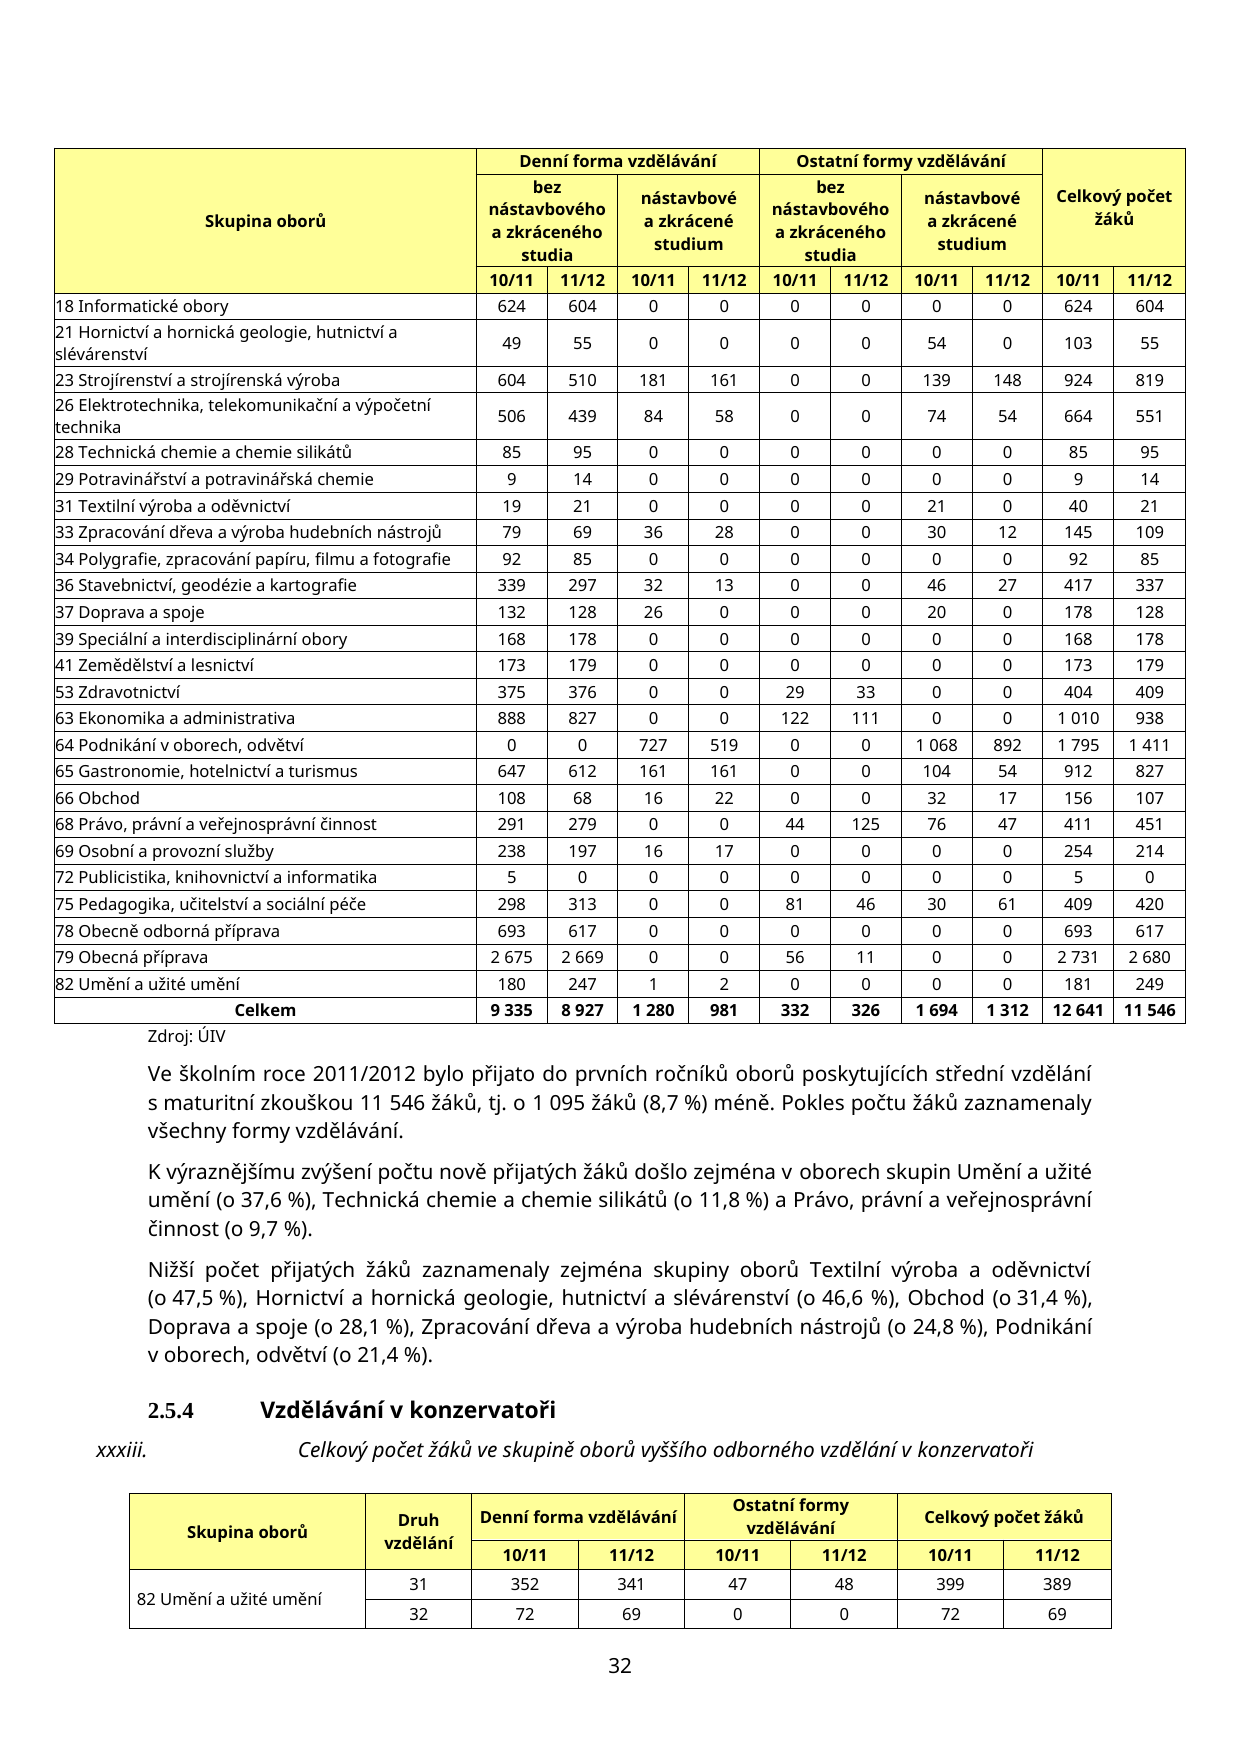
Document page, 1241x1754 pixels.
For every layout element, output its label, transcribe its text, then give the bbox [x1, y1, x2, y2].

table_cell 0 [760, 320, 830, 366]
table_cell 411 [1043, 812, 1113, 837]
table_cell 0 [902, 865, 972, 890]
table_cell 417 [1043, 573, 1113, 598]
table_cell 0 [618, 812, 688, 837]
table_header Druh vzdělání [366, 1494, 471, 1569]
table_cell 1 [618, 971, 688, 997]
table_header Denní forma vzdělávání [472, 1494, 684, 1539]
table_cell 10/11 [685, 1541, 790, 1569]
table_cell 404 [1043, 679, 1113, 704]
table_cell 2 675 [477, 945, 547, 970]
table_cell 108 [477, 785, 547, 811]
table_cell 0 [689, 320, 759, 366]
table_cell 104 [902, 759, 972, 784]
table_cell 72 [898, 1600, 1003, 1628]
table_cell 0 [689, 945, 759, 970]
table_cell 214 [1114, 838, 1185, 864]
table_cell 85 [477, 440, 547, 465]
table_cell Celkem [55, 998, 476, 1023]
text Nižší počet přijatých žáků zaznamenaly zejména skupiny oborů Textilní výroba a oděvnictví (o 47,5 %), Hornictví a hornická geologie, hutnictví a slévárenství (o 46,6 %), Obchod (o 31,4 %), Doprava a spoje (o 28,1 %), Zpracování dřeva a výroba hudebních nástrojů (o 24,8 %), Podnikání v oborech, odvětví (o 21,4 %). [148, 1255, 1092, 1369]
table_cell 156 [1043, 785, 1113, 811]
table_cell 510 [548, 367, 617, 392]
table_cell 0 [973, 838, 1042, 864]
table_cell 0 [831, 626, 901, 651]
table_cell 21 [902, 493, 972, 518]
table_cell 197 [548, 838, 617, 864]
table_cell 612 [548, 759, 617, 784]
table_cell 0 [902, 466, 972, 492]
table_header Ostatní formy vzdělávání [685, 1494, 897, 1539]
table_cell 298 [477, 891, 547, 917]
table_cell 0 [973, 320, 1042, 366]
table_cell 0 [831, 599, 901, 625]
table_cell 65 Gastronomie, hotelnictví a turismus [55, 759, 476, 784]
table_cell 0 [760, 393, 830, 439]
table_cell 0 [973, 679, 1042, 704]
table_cell 0 [831, 759, 901, 784]
table_cell 132 [477, 599, 547, 625]
table_cell 551 [1114, 393, 1185, 439]
table_cell 95 [548, 440, 617, 465]
table_cell 40 [1043, 493, 1113, 518]
table_cell 0 [618, 320, 688, 366]
table_header Celkový počet žáků [898, 1494, 1111, 1539]
table_cell 76 [902, 812, 972, 837]
table_header Ostatní formy vzdělávání [760, 149, 1042, 174]
table_cell 10/11 [902, 267, 972, 293]
table_cell 0 [689, 679, 759, 704]
table_cell 37 Doprava a spoje [55, 599, 476, 625]
table_cell 109 [1114, 520, 1185, 545]
table_cell 0 [760, 759, 830, 784]
table_cell 0 [760, 918, 830, 943]
table_cell bez nástavbového a zkráceného studia [760, 175, 901, 266]
table_cell 409 [1043, 891, 1113, 917]
table_cell 13 [689, 573, 759, 598]
table_cell 0 [902, 546, 972, 572]
table_cell 1 068 [902, 732, 972, 757]
table_cell 0 [760, 785, 830, 811]
table_cell 0 [973, 440, 1042, 465]
table_cell 11/12 [791, 1541, 897, 1569]
table_cell 10/11 [760, 267, 830, 293]
table_cell 0 [902, 918, 972, 943]
table_cell 181 [1043, 971, 1113, 997]
table_cell 0 [973, 945, 1042, 970]
table_cell 617 [1114, 918, 1185, 943]
table_cell 339 [477, 573, 547, 598]
table_cell 0 [973, 865, 1042, 890]
table_cell 0 [902, 705, 972, 731]
table_cell 0 [618, 652, 688, 678]
table_cell 604 [1114, 294, 1185, 319]
table_cell 0 [689, 652, 759, 678]
table_cell 0 [831, 440, 901, 465]
table_cell 1 010 [1043, 705, 1113, 731]
table_cell 0 [973, 626, 1042, 651]
table_cell 0 [689, 705, 759, 731]
table_cell 72 Publicistika, knihovnictví a informatika [55, 865, 476, 890]
table_cell 0 [973, 652, 1042, 678]
table_cell 68 Právo, právní a veřejnosprávní činnost [55, 812, 476, 837]
table_cell 85 [1043, 440, 1113, 465]
table_cell 17 [973, 785, 1042, 811]
table_cell 145 [1043, 520, 1113, 545]
table_cell 924 [1043, 367, 1113, 392]
table_cell 16 [618, 838, 688, 864]
table_cell 0 [831, 367, 901, 392]
table_cell 0 [689, 599, 759, 625]
table_cell 12 641 [1043, 998, 1113, 1023]
table_cell 56 [760, 945, 830, 970]
table_cell 111 [831, 705, 901, 731]
table_cell 0 [689, 294, 759, 319]
table_cell 0 [760, 440, 830, 465]
table_cell 9 [1043, 466, 1113, 492]
table_cell 0 [618, 466, 688, 492]
table_cell 161 [689, 759, 759, 784]
table_cell 0 [902, 652, 972, 678]
table_cell 61 [973, 891, 1042, 917]
table_cell 125 [831, 812, 901, 837]
table_cell 5 [1043, 865, 1113, 890]
table_cell 30 [902, 520, 972, 545]
table_cell 75 Pedagogika, učitelství a sociální péče [55, 891, 476, 917]
table_cell 64 Podnikání v oborech, odvětví [55, 732, 476, 757]
table_cell 11/12 [579, 1541, 684, 1569]
table_cell 0 [973, 705, 1042, 731]
table_cell 912 [1043, 759, 1113, 784]
table_cell 54 [902, 320, 972, 366]
list Celkový počet žáků ve skupině oborů vyššího odborného vzdělání v konzervatoři [148, 1435, 1092, 1464]
table_cell 297 [548, 573, 617, 598]
table_cell 0 [618, 865, 688, 890]
table_cell 0 [689, 546, 759, 572]
table_cell 29 Potravinářství a potravinářská chemie [55, 466, 476, 492]
table_cell 168 [1043, 626, 1113, 651]
table_cell 74 [902, 393, 972, 439]
table_cell 981 [689, 998, 759, 1023]
table_cell 58 [689, 393, 759, 439]
table_cell 0 [618, 493, 688, 518]
table_cell 21 [1114, 493, 1185, 518]
table_cell 11/12 [831, 267, 901, 293]
table_cell 819 [1114, 367, 1185, 392]
table_cell bez nástavbového a zkráceného studia [477, 175, 617, 266]
table_cell 11/12 [973, 267, 1042, 293]
table_cell 313 [548, 891, 617, 917]
table_cell 376 [548, 679, 617, 704]
table_cell 326 [831, 998, 901, 1023]
table_cell 0 [760, 546, 830, 572]
table_cell 26 [618, 599, 688, 625]
table_cell 727 [618, 732, 688, 757]
table_header Denní forma vzdělávání [477, 149, 759, 174]
table_cell 0 [831, 652, 901, 678]
table_cell 1 280 [618, 998, 688, 1023]
table_cell 28 Technická chemie a chemie silikátů [55, 440, 476, 465]
table_cell 53 Zdravotnictví [55, 679, 476, 704]
table_cell 604 [477, 367, 547, 392]
table_cell 68 [548, 785, 617, 811]
table_cell 33 Zpracování dřeva a výroba hudebních nástrojů [55, 520, 476, 545]
table_cell 0 [973, 493, 1042, 518]
table_cell 0 [548, 732, 617, 757]
table_cell 173 [477, 652, 547, 678]
table_cell 0 [831, 520, 901, 545]
table_cell 0 [689, 812, 759, 837]
table_cell 34 Polygrafie, zpracování papíru, filmu a fotografie [55, 546, 476, 572]
table_cell 0 [831, 573, 901, 598]
table_cell 69 [579, 1600, 684, 1628]
table_cell 10/11 [472, 1541, 578, 1569]
table_cell 409 [1114, 679, 1185, 704]
table_cell 0 [831, 785, 901, 811]
table_cell 375 [477, 679, 547, 704]
table_cell 2 [689, 971, 759, 997]
table_cell 168 [477, 626, 547, 651]
table_cell 48 [791, 1570, 897, 1599]
table_cell 11/12 [689, 267, 759, 293]
table_cell 95 [1114, 440, 1185, 465]
table_cell 0 [618, 918, 688, 943]
table_cell 0 [689, 918, 759, 943]
table_cell 84 [618, 393, 688, 439]
table_cell 0 [973, 599, 1042, 625]
table_cell 0 [760, 493, 830, 518]
table_cell 1 411 [1114, 732, 1185, 757]
table_cell 18 Informatické obory [55, 294, 476, 319]
table_cell 0 [831, 971, 901, 997]
table_cell 82 Umění a užité umění [55, 971, 476, 997]
table_cell 0 [760, 971, 830, 997]
table_cell 41 Zemědělství a lesnictví [55, 652, 476, 678]
table_cell 0 [689, 891, 759, 917]
table_cell 85 [548, 546, 617, 572]
table_cell 11 546 [1114, 998, 1185, 1023]
table_cell 14 [548, 466, 617, 492]
table_cell 11 [831, 945, 901, 970]
table_cell 47 [685, 1570, 790, 1599]
table_cell 0 [685, 1600, 790, 1628]
table_cell 0 [1114, 865, 1185, 890]
table_cell 0 [902, 626, 972, 651]
table_cell 279 [548, 812, 617, 837]
table_cell 103 [1043, 320, 1113, 366]
table_cell 0 [760, 865, 830, 890]
table_cell 0 [831, 493, 901, 518]
table_cell 11/12 [1114, 267, 1185, 293]
table_cell 0 [689, 865, 759, 890]
table_cell 0 [760, 367, 830, 392]
table_cell 54 [973, 393, 1042, 439]
table_cell 55 [548, 320, 617, 366]
table_cell 399 [898, 1570, 1003, 1599]
table_cell 31 [366, 1570, 471, 1599]
table_cell 0 [760, 294, 830, 319]
table_cell 0 [831, 466, 901, 492]
table_cell 0 [831, 320, 901, 366]
table_cell 128 [548, 599, 617, 625]
table_cell 39 Speciální a interdisciplinární obory [55, 626, 476, 651]
table_cell 92 [1043, 546, 1113, 572]
table_cell 0 [760, 573, 830, 598]
table_cell 254 [1043, 838, 1113, 864]
table_cell 0 [902, 294, 972, 319]
table_cell 2 731 [1043, 945, 1113, 970]
table_cell 0 [618, 891, 688, 917]
table_cell 32 [618, 573, 688, 598]
table_cell 178 [1114, 626, 1185, 651]
table_cell 0 [689, 466, 759, 492]
table_cell 69 [1004, 1600, 1111, 1628]
table_cell 0 [973, 466, 1042, 492]
table_cell 0 [902, 679, 972, 704]
table_cell 32 [366, 1600, 471, 1628]
table_cell 506 [477, 393, 547, 439]
table_cell 79 [477, 520, 547, 545]
table_cell nástavbové a zkrácené studium [618, 175, 759, 266]
table_cell 10/11 [618, 267, 688, 293]
table_cell 66 Obchod [55, 785, 476, 811]
table_cell 32 [902, 785, 972, 811]
table_cell 0 [831, 918, 901, 943]
table_header Skupina oborů [55, 149, 476, 293]
text K výraznějšímu zvýšení počtu nově přijatých žáků došlo zejména v oborech skupin Umění a užité umění (o 37,6 %), Technická chemie a chemie silikátů (o 11,8 %) a Právo, právní a veřejnosprávní činnost (o 9,7 %). [148, 1157, 1092, 1242]
table_cell 122 [760, 705, 830, 731]
table_cell 46 [902, 573, 972, 598]
table_cell 55 [1114, 320, 1185, 366]
table_cell 420 [1114, 891, 1185, 917]
table_cell 389 [1004, 1570, 1111, 1599]
table_cell 46 [831, 891, 901, 917]
table_cell 0 [618, 440, 688, 465]
table_cell 22 [689, 785, 759, 811]
table_cell 69 Osobní a provozní služby [55, 838, 476, 864]
table_cell 337 [1114, 573, 1185, 598]
table_cell 247 [548, 971, 617, 997]
table_cell 10/11 [477, 267, 547, 293]
table_cell 82 Umění a užité umění [130, 1570, 365, 1628]
text Ve školním roce 2011/2012 bylo přijato do prvních ročníků oborů poskytujících střední vzdělání s maturitní zkouškou 11 546 žáků, tj. o 1 095 žáků (8,7 %) méně. Pokles počtu žáků zaznamenaly všechny formy vzdělávání. [148, 1059, 1092, 1145]
table_cell 0 [689, 440, 759, 465]
table_cell 0 [618, 705, 688, 731]
table_cell 85 [1114, 546, 1185, 572]
table_cell 617 [548, 918, 617, 943]
table_cell 0 [831, 294, 901, 319]
table_cell 21 [548, 493, 617, 518]
table_cell 664 [1043, 393, 1113, 439]
table_cell 79 Obecná příprava [55, 945, 476, 970]
table_cell 892 [973, 732, 1042, 757]
table_cell 33 [831, 679, 901, 704]
table_cell 624 [1043, 294, 1113, 319]
table_cell 0 [477, 732, 547, 757]
table_cell 30 [902, 891, 972, 917]
table_cell 238 [477, 838, 547, 864]
table_cell 72 [472, 1600, 578, 1628]
table_cell 173 [1043, 652, 1113, 678]
table_cell 10/11 [1043, 267, 1113, 293]
table_cell 19 [477, 493, 547, 518]
table_cell 0 [973, 918, 1042, 943]
table_cell 78 Obecně odborná příprava [55, 918, 476, 943]
table_cell 0 [760, 626, 830, 651]
table_cell 0 [760, 599, 830, 625]
subtitle Vzdělávání v konzervatoři [148, 1394, 1092, 1425]
table_cell 26 Elektrotechnika, telekomunikační a výpočetní technika [55, 393, 476, 439]
table_cell 693 [477, 918, 547, 943]
table_cell 81 [760, 891, 830, 917]
table_header Celkový počet žáků [1043, 149, 1185, 266]
table_cell 27 [973, 573, 1042, 598]
table_cell 0 [760, 838, 830, 864]
table_cell 14 [1114, 466, 1185, 492]
table_cell 439 [548, 393, 617, 439]
table_cell 0 [760, 466, 830, 492]
table_cell 451 [1114, 812, 1185, 837]
table_cell 180 [477, 971, 547, 997]
table_cell 291 [477, 812, 547, 837]
table_cell 827 [548, 705, 617, 731]
table_cell 0 [760, 732, 830, 757]
table_cell 352 [472, 1570, 578, 1599]
table_cell 107 [1114, 785, 1185, 811]
table_cell 36 Stavebnictví, geodézie a kartografie [55, 573, 476, 598]
table_cell 23 Strojírenství a strojírenská výroba [55, 367, 476, 392]
table_cell 0 [831, 546, 901, 572]
table_cell 693 [1043, 918, 1113, 943]
table_cell 0 [973, 971, 1042, 997]
table_cell 49 [477, 320, 547, 366]
text Zdroj: ÚIV [148, 1024, 1092, 1047]
table_cell 20 [902, 599, 972, 625]
table_cell 1 694 [902, 998, 972, 1023]
table_cell 28 [689, 520, 759, 545]
table_cell 0 [902, 838, 972, 864]
table_cell 36 [618, 520, 688, 545]
table_cell 0 [973, 294, 1042, 319]
table_cell 0 [689, 493, 759, 518]
table_cell 1 312 [973, 998, 1042, 1023]
table_cell 0 [618, 546, 688, 572]
table_cell 63 Ekonomika a administrativa [55, 705, 476, 731]
table_cell 148 [973, 367, 1042, 392]
table_cell 624 [477, 294, 547, 319]
table_cell 0 [760, 652, 830, 678]
table_cell 332 [760, 998, 830, 1023]
table_cell 0 [902, 945, 972, 970]
table_cell 0 [548, 865, 617, 890]
table_cell 341 [579, 1570, 684, 1599]
table_cell 0 [618, 294, 688, 319]
table_cell 178 [548, 626, 617, 651]
table_cell 69 [548, 520, 617, 545]
table_cell 9 [477, 466, 547, 492]
table_cell 11/12 [1004, 1541, 1111, 1569]
table_cell 0 [831, 393, 901, 439]
table_cell 161 [618, 759, 688, 784]
table_cell 29 [760, 679, 830, 704]
table_cell 161 [689, 367, 759, 392]
table_cell 0 [973, 546, 1042, 572]
table_cell 1 795 [1043, 732, 1113, 757]
table_cell 0 [760, 520, 830, 545]
table_cell 0 [618, 945, 688, 970]
table_cell 54 [973, 759, 1042, 784]
table_cell 21 Hornictví a hornická geologie, hutnictví a slévárenství [55, 320, 476, 366]
table_cell 2 680 [1114, 945, 1185, 970]
table_cell 139 [902, 367, 972, 392]
table_cell 0 [902, 440, 972, 465]
table_cell 8 927 [548, 998, 617, 1023]
table_cell 44 [760, 812, 830, 837]
table_cell 181 [618, 367, 688, 392]
table_cell 0 [831, 732, 901, 757]
table_cell nástavbové a zkrácené studium [902, 175, 1042, 266]
table_cell 12 [973, 520, 1042, 545]
table_cell 0 [689, 626, 759, 651]
table_header Skupina oborů [130, 1494, 365, 1569]
table_cell 179 [1114, 652, 1185, 678]
table_cell 0 [831, 865, 901, 890]
table_cell 888 [477, 705, 547, 731]
table_cell 17 [689, 838, 759, 864]
table_cell 827 [1114, 759, 1185, 784]
table_cell 178 [1043, 599, 1113, 625]
table_cell 0 [791, 1600, 897, 1628]
table_cell 0 [618, 626, 688, 651]
table_cell 647 [477, 759, 547, 784]
table_cell 10/11 [898, 1541, 1003, 1569]
table_cell 0 [902, 971, 972, 997]
table_cell 179 [548, 652, 617, 678]
table_cell 31 Textilní výroba a oděvnictví [55, 493, 476, 518]
table_cell 16 [618, 785, 688, 811]
table_cell 519 [689, 732, 759, 757]
table_cell 604 [548, 294, 617, 319]
table_cell 128 [1114, 599, 1185, 625]
table_cell 2 669 [548, 945, 617, 970]
table_cell 0 [618, 679, 688, 704]
table_cell 47 [973, 812, 1042, 837]
table_cell 92 [477, 546, 547, 572]
table_cell 0 [831, 838, 901, 864]
table_cell 5 [477, 865, 547, 890]
table_cell 938 [1114, 705, 1185, 731]
table_cell 249 [1114, 971, 1185, 997]
table_cell 11/12 [548, 267, 617, 293]
table_cell 9 335 [477, 998, 547, 1023]
